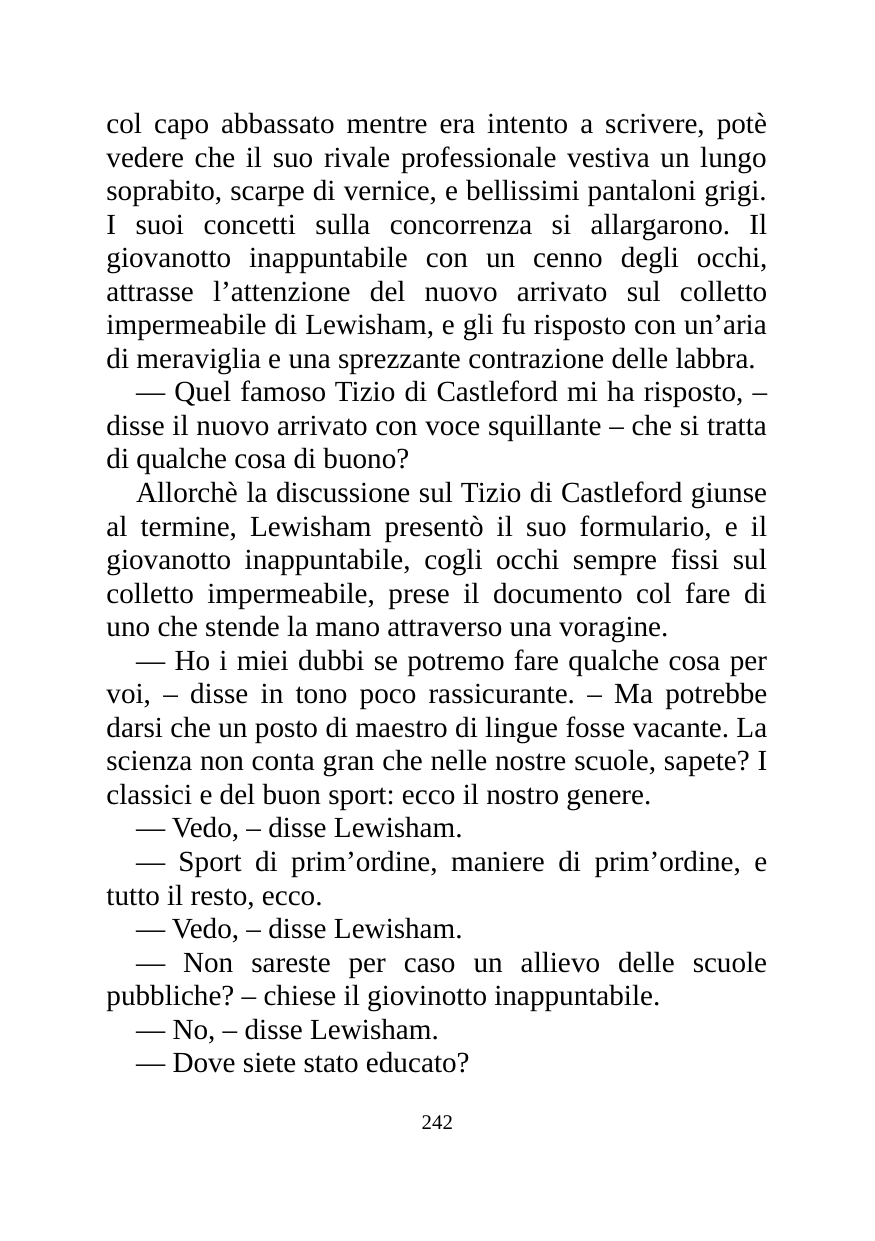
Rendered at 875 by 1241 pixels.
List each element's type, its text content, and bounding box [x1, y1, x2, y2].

text — Dove siete stato educato? [106, 1045, 768, 1079]
text — Sport di prim’ordine, maniere di prim’ordine, e tutto il resto, ecco. [106, 844, 768, 911]
text col capo abbassato mentre era intento a scrivere, potè vedere che il suo rivale professionale vestiva un lungo soprabito, scarpe di vernice, e bellissimi pantaloni grigi. I suoi concetti sulla concorrenza si allargarono. Il giovanotto inappuntabile con un cenno degli occhi, attrasse l’attenzione del nuovo arrivato sul colletto impermeabile di Lewisham, e gli fu risposto con un’aria di meraviglia e una sprezzante contrazione delle labbra. [106, 106, 768, 374]
text — Vedo, – disse Lewisham. [106, 811, 768, 844]
text — Quel famoso Tizio di Castleford mi ha risposto, – disse il nuovo arrivato con voce squillante – che si tratta di qualche cosa di buono? [106, 374, 768, 475]
text — Vedo, – disse Lewisham. [106, 911, 768, 945]
text Allorchè la discussione sul Tizio di Castleford giunse al termine, Lewisham presentò il suo formulario, e il giovanotto inappuntabile, cogli occhi sempre fissi sul colletto impermeabile, prese il documento col fare di uno che stende la mano attraverso una voragine. [106, 475, 768, 643]
text — No, – disse Lewisham. [106, 1012, 768, 1045]
text — Non sareste per caso un allievo delle scuole pubbliche? – chiese il giovinotto inappuntabile. [106, 945, 768, 1012]
text — Ho i miei dubbi se potremo fare qualche cosa per voi, – disse in tono poco rassicurante. – Ma potrebbe darsi che un posto di maestro di lingue fosse vacante. La scienza non conta gran che nelle nostre scuole, sapete? I classici e del buon sport: ecco il nostro genere. [106, 643, 768, 811]
